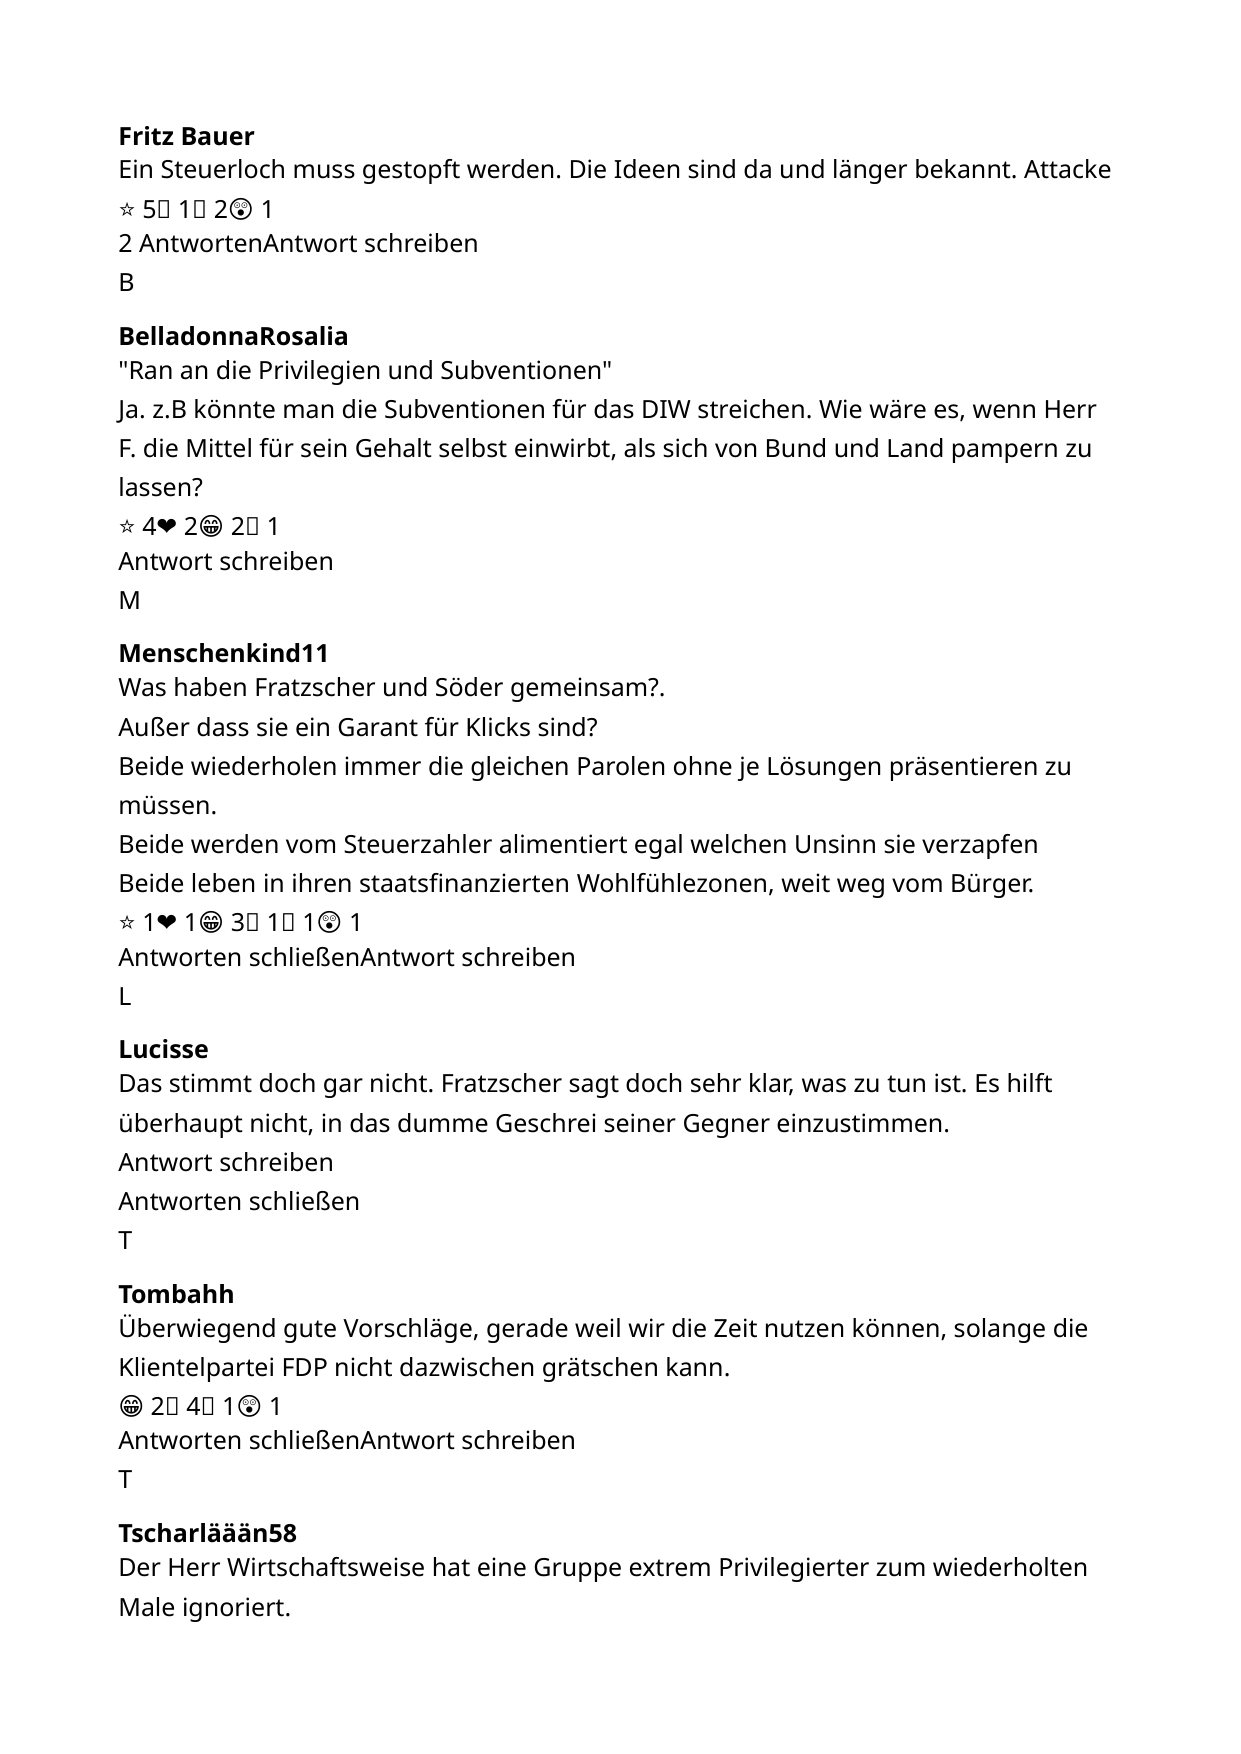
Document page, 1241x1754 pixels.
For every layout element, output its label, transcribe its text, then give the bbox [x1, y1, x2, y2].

subtitle BelladonnaRosalia [118, 318, 1122, 352]
text Antworten schließen [118, 1184, 1122, 1218]
text M [118, 582, 1122, 616]
subtitle Lucisse [118, 1032, 1122, 1066]
subtitle Menschenkind11 [118, 636, 1122, 670]
text Beide werden vom Steuerzahler alimentiert egal welchen Unsinn sie verzapfen [118, 827, 1122, 861]
text Antworten schließenAntwort schreiben [118, 939, 1122, 973]
text "Ran an die Privilegien und Subventionen" [118, 352, 1122, 386]
text 😁 2🙁 4🤨 1😲 1 [118, 1389, 1122, 1423]
text Antwort schreiben [118, 543, 1122, 577]
text L [118, 978, 1122, 1012]
text Ein Steuerloch muss gestopft werden. Die Ideen sind da und länger bekannt. Attacke [118, 152, 1122, 186]
text Der Herr Wirtschaftsweise hat eine Gruppe extrem Privilegierter zum wiederholten Male ignoriert. [118, 1550, 1122, 1623]
text Außer dass sie ein Garant für Klicks sind? [118, 709, 1122, 743]
text ⭐️ 1❤️ 1😁 3🙁 1🤨 1😲 1 [118, 905, 1122, 939]
text 2 AntwortenAntwort schreiben [118, 225, 1122, 259]
text Ja. z.B könnte man die Subventionen für das DIW streichen. Wie wäre es, wenn Herr F. die Mittel für sein Gehalt selbst einwirbt, als sich von Bund und Land pampern zu lassen? [118, 392, 1122, 504]
text Was haben Fratzscher und Söder gemeinsam?. [118, 670, 1122, 704]
text Überwiegend gute Vorschläge, gerade weil wir die Zeit nutzen können, solange die Klientelpartei FDP nicht dazwischen grätschen kann. [118, 1311, 1122, 1384]
text Antworten schließenAntwort schreiben [118, 1423, 1122, 1457]
text T [118, 1462, 1122, 1496]
subtitle Fritz Bauer [118, 118, 1122, 152]
text Das stimmt doch gar nicht. Fratzscher sagt doch sehr klar, was zu tun ist. Es hilft überhaupt nicht, in das dumme Geschrei seiner Gegner einzustimmen. [118, 1066, 1122, 1139]
text Beide leben in ihren staatsfinanzierten Wohlfühlezonen, weit weg vom Bürger. [118, 866, 1122, 900]
text ⭐️ 4❤️ 2😁 2🤨 1 [118, 509, 1122, 543]
subtitle Tombahh [118, 1277, 1122, 1311]
text T [118, 1223, 1122, 1257]
subtitle Tscharläään58 [118, 1516, 1122, 1550]
text ⭐️ 5🙁 1🤨 2😲 1 [118, 191, 1122, 225]
text Antwort schreiben [118, 1144, 1122, 1178]
text Beide wiederholen immer die gleichen Parolen ohne je Lösungen präsentieren zu müssen. [118, 748, 1122, 822]
text B [118, 264, 1122, 299]
